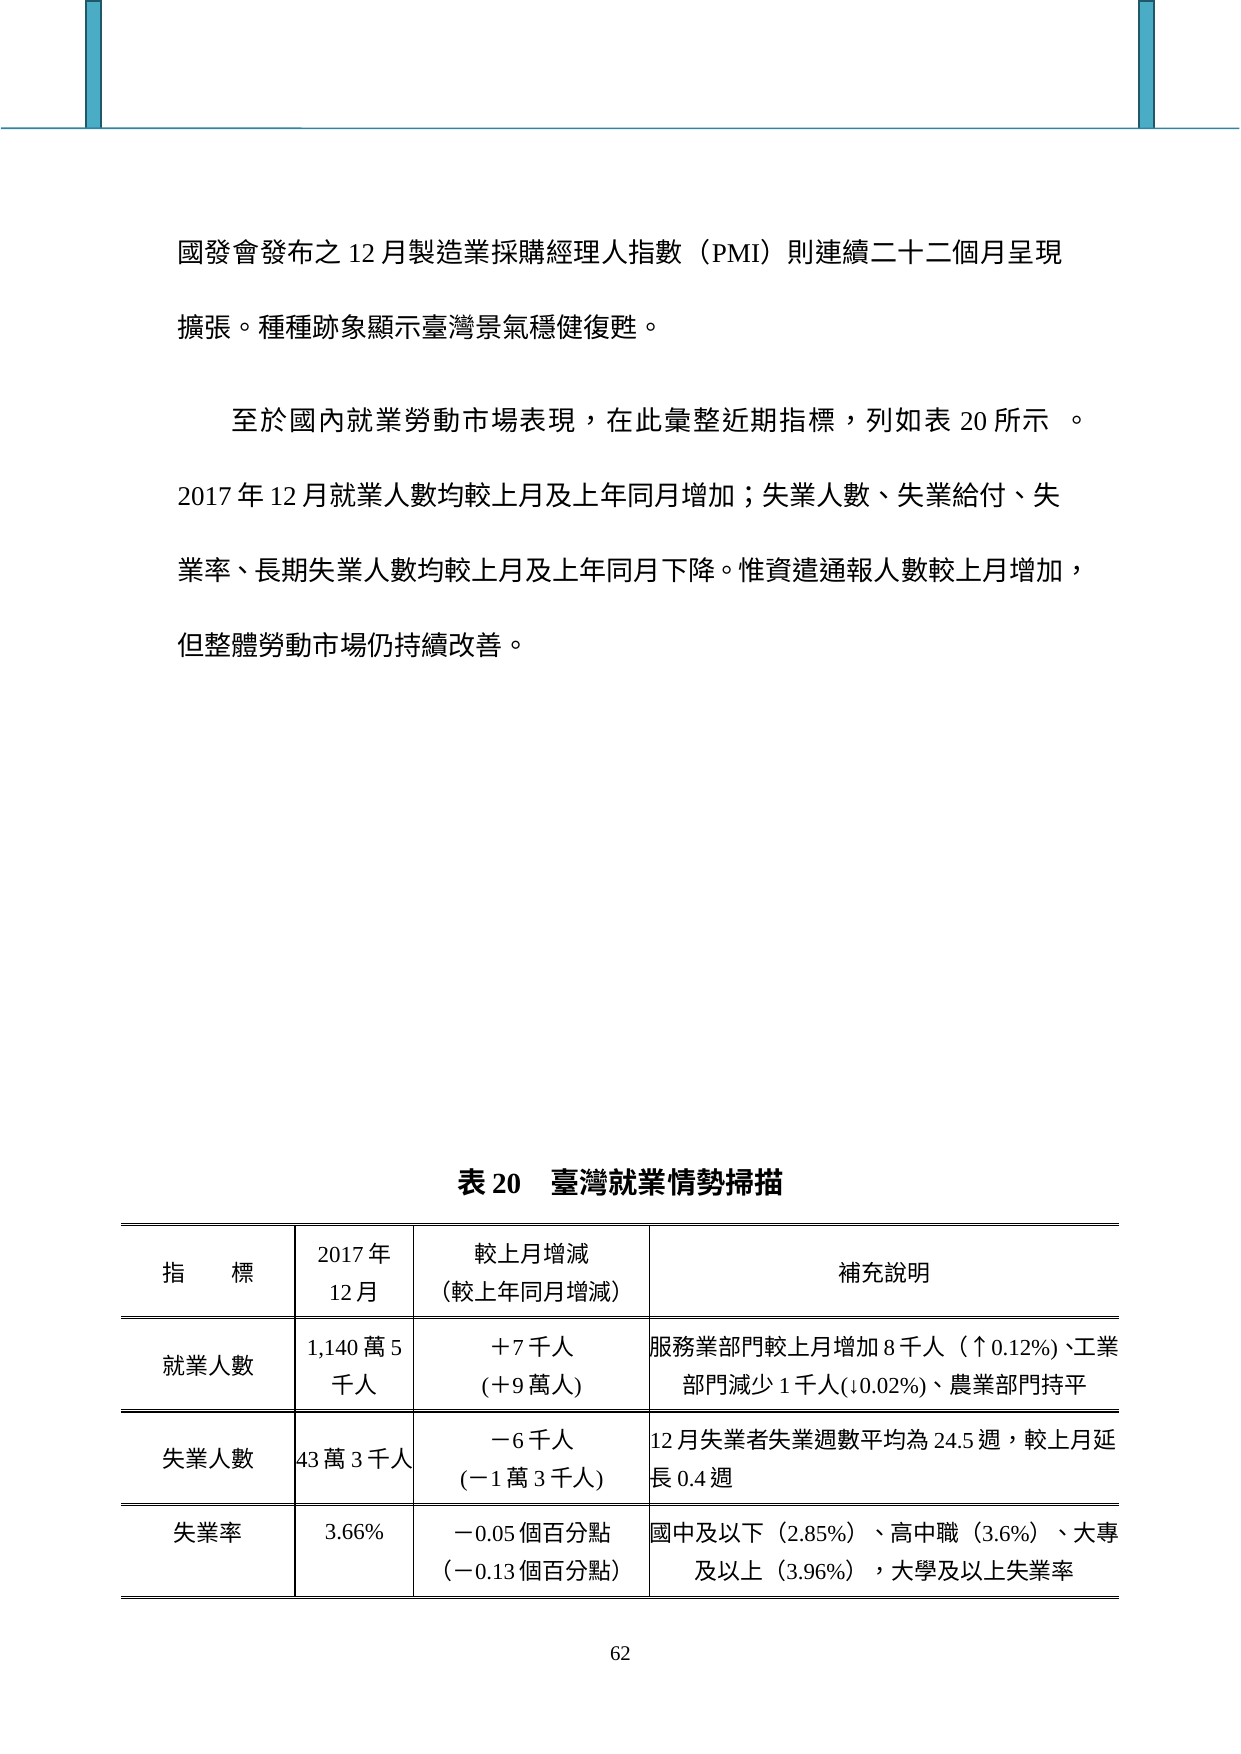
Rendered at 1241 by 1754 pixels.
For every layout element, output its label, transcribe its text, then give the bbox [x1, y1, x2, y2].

table_cell 國中及以下（2.85%）、高中職（3.6%）、大專及以上（3.96%），大學及以上失業率 [650, 1506, 1119, 1596]
text 表20 臺灣就業情勢掃描 [177, 1150, 1063, 1204]
table_header 指 標 [121, 1226, 294, 1316]
table_cell －0.05個百分點 （－0.13個百分點） [414, 1506, 649, 1596]
table_cell 就業人數 [121, 1319, 294, 1409]
table_header 2017年 12月 [296, 1226, 413, 1316]
table_header 補充說明 [650, 1226, 1119, 1316]
table_cell 1,140萬5千人 [296, 1319, 413, 1409]
table_cell 失業人數 [121, 1413, 294, 1502]
table_cell －6千人 (－1萬3千人) [414, 1413, 649, 1502]
table_cell 12月失業者失業週數平均為24.5週，較上月延長0.4週 [650, 1413, 1119, 1502]
text 至於國內就業勞動市場表現，在此彙整近期指標，列如表20所示。2017年12月就業人數均較上月及上年同月增加；失業人數、失業給付、失業率、長期失業人數均較上月及上年同月下降。惟資遣通報人數較上月增加，但整體勞動市場仍持續改善。 [177, 381, 1063, 681]
table_cell 服務業部門較上月增加8千人（↑0.12%)、工業部門減少1千人(↓0.02%)、農業部門持平 [650, 1319, 1119, 1409]
table_cell 43萬3千人 [296, 1413, 413, 1502]
table_cell 3.66% [296, 1506, 413, 1596]
table_cell 失業率 [121, 1506, 294, 1596]
table_cell ＋7千人 (＋9萬人) [414, 1319, 649, 1409]
table_header 較上月增減 （較上年同月增減） [414, 1226, 649, 1316]
text 國發會發布之12月製造業採購經理人指數（PMI）則連續二十二個月呈現擴張。種種跡象顯示臺灣景氣穩健復甦。 [177, 213, 1063, 363]
